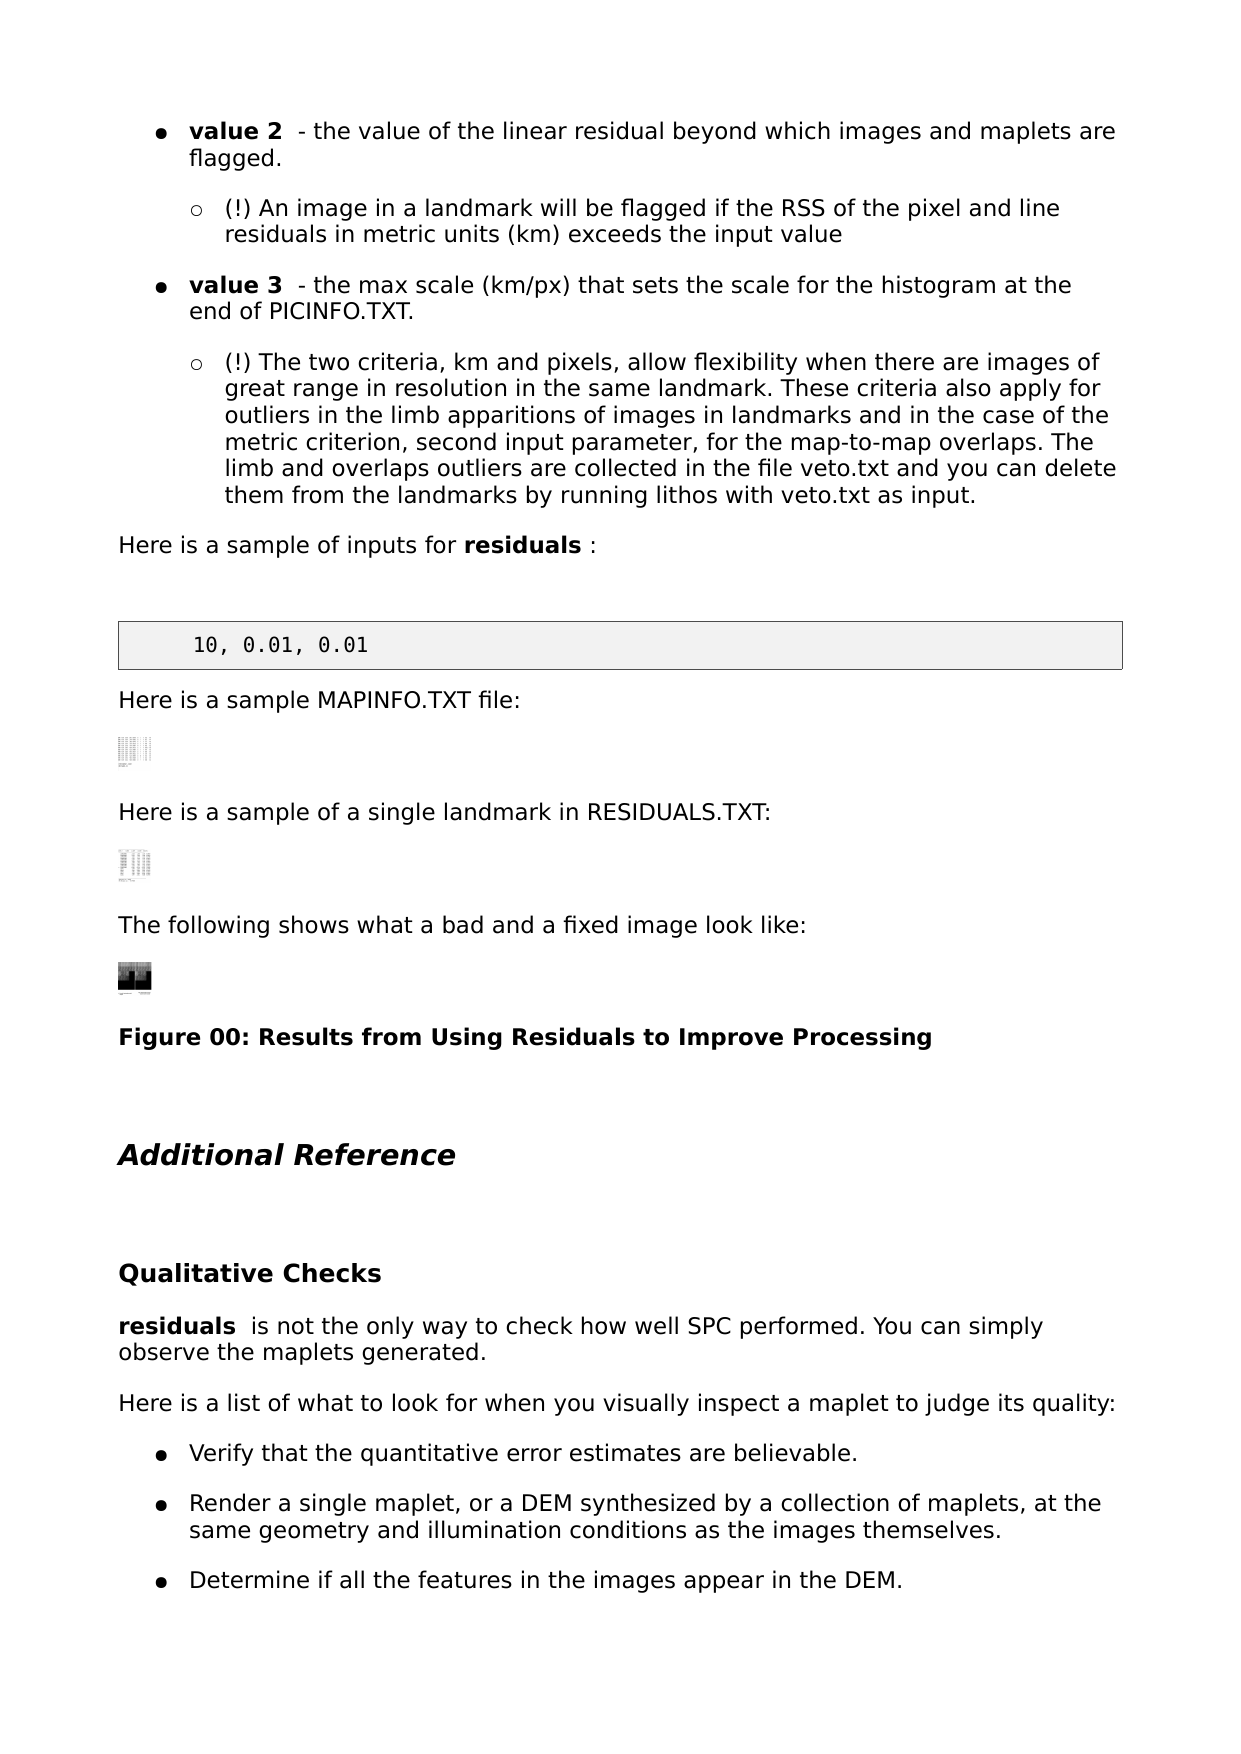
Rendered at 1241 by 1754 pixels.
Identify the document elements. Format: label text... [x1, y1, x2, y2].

list (!) An image in a landmark will be flagged if the RSS of the pixel and line residuals in metric units (km) exceeds the input value [189, 195, 1122, 248]
list (!) The two criteria, km and pixels, allow flexibility when there are images of great range in resolution in the same landmark. These criteria also apply for outliers in the limb apparitions of images in landmarks and in the case of the metric criterion, second input parameter, for the map-to-map overlaps. The limb and overlaps outliers are collected in the file veto.txt and you can delete them from the landmarks by running lithos with veto.txt as input. [189, 349, 1122, 509]
text Here is a sample of inputs for residuals : [118, 532, 1122, 559]
list Determine if all the features in the images appear in the DEM. [153, 1567, 1122, 1594]
text 10, 0.01, 0.01 [119, 622, 1122, 669]
list value 2 - the value of the linear residual beyond which images and maplets are flagged. [153, 118, 1122, 171]
list Render a single maplet, or a DEM synthesized by a collection of maplets, at the same geometry and illumination conditions as the images themselves. [153, 1490, 1122, 1543]
list value 3 - the max scale (km/px) that sets the scale for the histogram at the end of PICINFO.TXT. [153, 272, 1122, 325]
text The following shows what a bad and a fixed image look like: [118, 912, 1122, 939]
list Verify that the quantitative error estimates are believable. [153, 1440, 1122, 1467]
subtitle Additional Reference [118, 1138, 1122, 1172]
text Figure 00: Results from Using Residuals to Improve Processing [118, 1024, 1122, 1051]
text Here is a sample of a single landmark in RESIDUALS.TXT: [118, 799, 1122, 826]
subtitle Qualitative Checks [118, 1259, 1122, 1288]
text Here is a sample MAPINFO.TXT file: [118, 687, 1122, 713]
text residuals is not the only way to check how well SPC performed. You can simply observe the maplets generated. [118, 1313, 1122, 1366]
picture [118, 737, 152, 771]
text Here is a list of what to look for when you visually inspect a maplet to judge its quality: [118, 1390, 1122, 1416]
picture [118, 849, 152, 883]
picture [118, 962, 152, 996]
